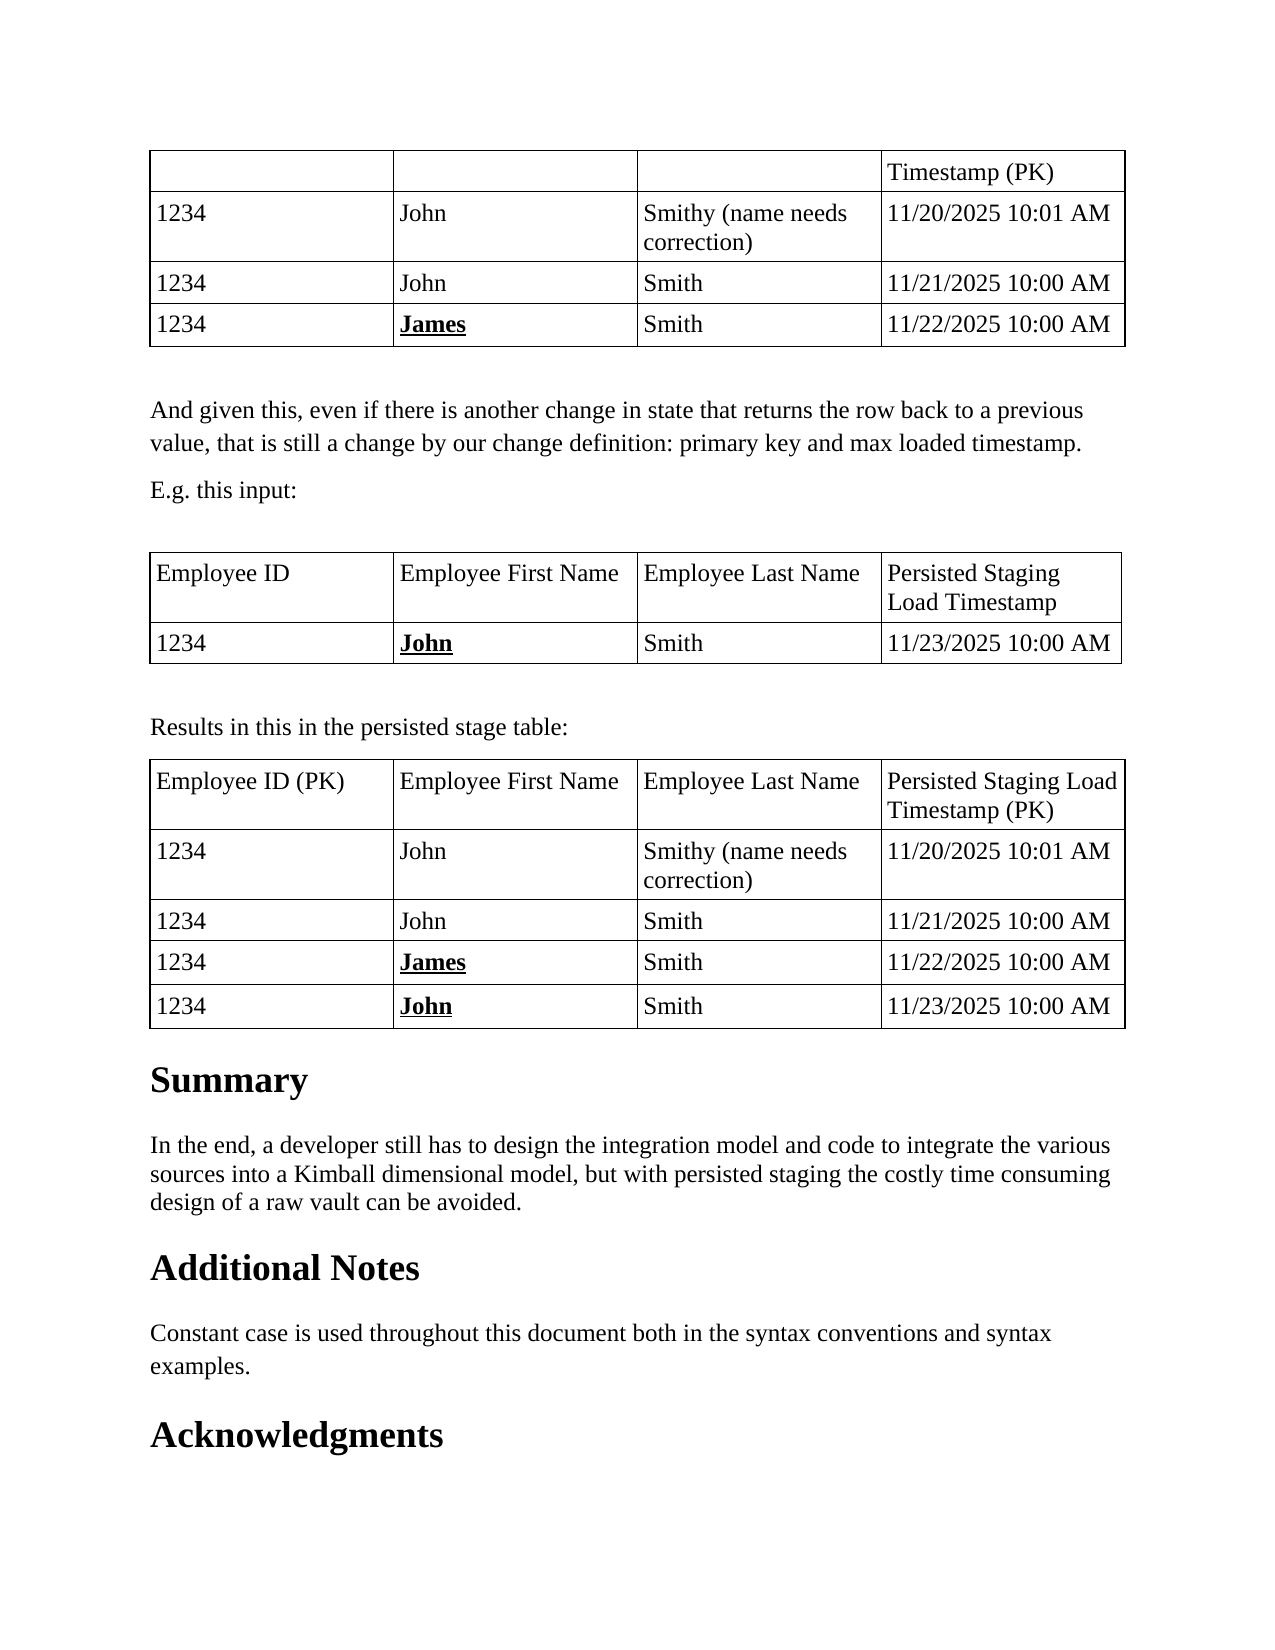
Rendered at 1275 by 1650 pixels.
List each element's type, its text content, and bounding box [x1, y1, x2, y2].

table_cell 11/20/2025 10:01 AM [882, 192, 1124, 261]
table_cell Smith [638, 985, 881, 1027]
subtitle Additional Notes [150, 1245, 1125, 1288]
table_cell John [394, 830, 637, 899]
table_cell 11/20/2025 10:01 AM [882, 830, 1124, 899]
table_cell Smithy (name needs correction) [638, 192, 881, 261]
table_cell 11/21/2025 10:00 AM [882, 262, 1124, 302]
table_cell 11/21/2025 10:00 AM [882, 900, 1124, 940]
table_header Employee First Name [394, 553, 637, 622]
subtitle Acknowledgments [150, 1413, 1125, 1456]
table_header Employee Last Name [638, 760, 881, 829]
table_cell John [394, 900, 637, 940]
table_cell 11/23/2025 10:00 AM [882, 623, 1121, 663]
text In the end, a developer still has to design the integration model and code to integrate the various sources into a Kimball dimensional model, but with persisted staging the costly time consuming design of a raw vault can be avoided. [150, 1130, 1125, 1216]
table_cell 1234 [151, 941, 393, 984]
table_header Persisted Staging Load Timestamp [882, 553, 1121, 622]
table_cell Smithy (name needs correction) [638, 830, 881, 899]
text And given this, even if there is another change in state that returns the row back to a previous value, that is still a change by our change definition: primary key and max loaded timestamp. [150, 395, 1125, 456]
table_cell Smith [638, 900, 881, 940]
table_cell Smith [638, 304, 881, 346]
table_cell 11/22/2025 10:00 AM [882, 941, 1124, 984]
table_header Employee First Name [394, 760, 637, 829]
table_cell 1234 [151, 623, 393, 663]
table_cell 1234 [151, 985, 393, 1027]
table_cell Smith [638, 262, 881, 302]
table_cell Smith [638, 623, 881, 663]
table_cell 1234 [151, 262, 393, 302]
table_cell James [394, 941, 637, 984]
text Results in this in the persisted stage table: [150, 712, 1125, 740]
table_cell 11/22/2025 10:00 AM [882, 304, 1124, 346]
text E.g. this input: [150, 475, 1125, 504]
table_header Employee ID [151, 553, 393, 622]
table_cell 1234 [151, 900, 393, 940]
table_cell John [394, 985, 637, 1027]
table_header Timestamp (PK) [882, 151, 1124, 191]
table_header Persisted Staging Load Timestamp (PK) [882, 760, 1124, 829]
table_cell John [394, 623, 637, 663]
table_header [394, 151, 637, 191]
table_header Employee ID (PK) [151, 760, 393, 829]
table_cell James [394, 304, 637, 346]
table_cell 11/23/2025 10:00 AM [882, 985, 1124, 1027]
table_cell John [394, 262, 637, 302]
table_header [151, 151, 393, 191]
table_cell Smith [638, 941, 881, 984]
table_cell 1234 [151, 192, 393, 261]
table_cell 1234 [151, 304, 393, 346]
table_header Employee Last Name [638, 553, 881, 622]
subtitle Summary [150, 1058, 1125, 1101]
text Constant case is used throughout this document both in the syntax conventions and syntax examples. [150, 1318, 1125, 1379]
table_cell John [394, 192, 637, 261]
table_header [638, 151, 881, 191]
table_cell 1234 [151, 830, 393, 899]
